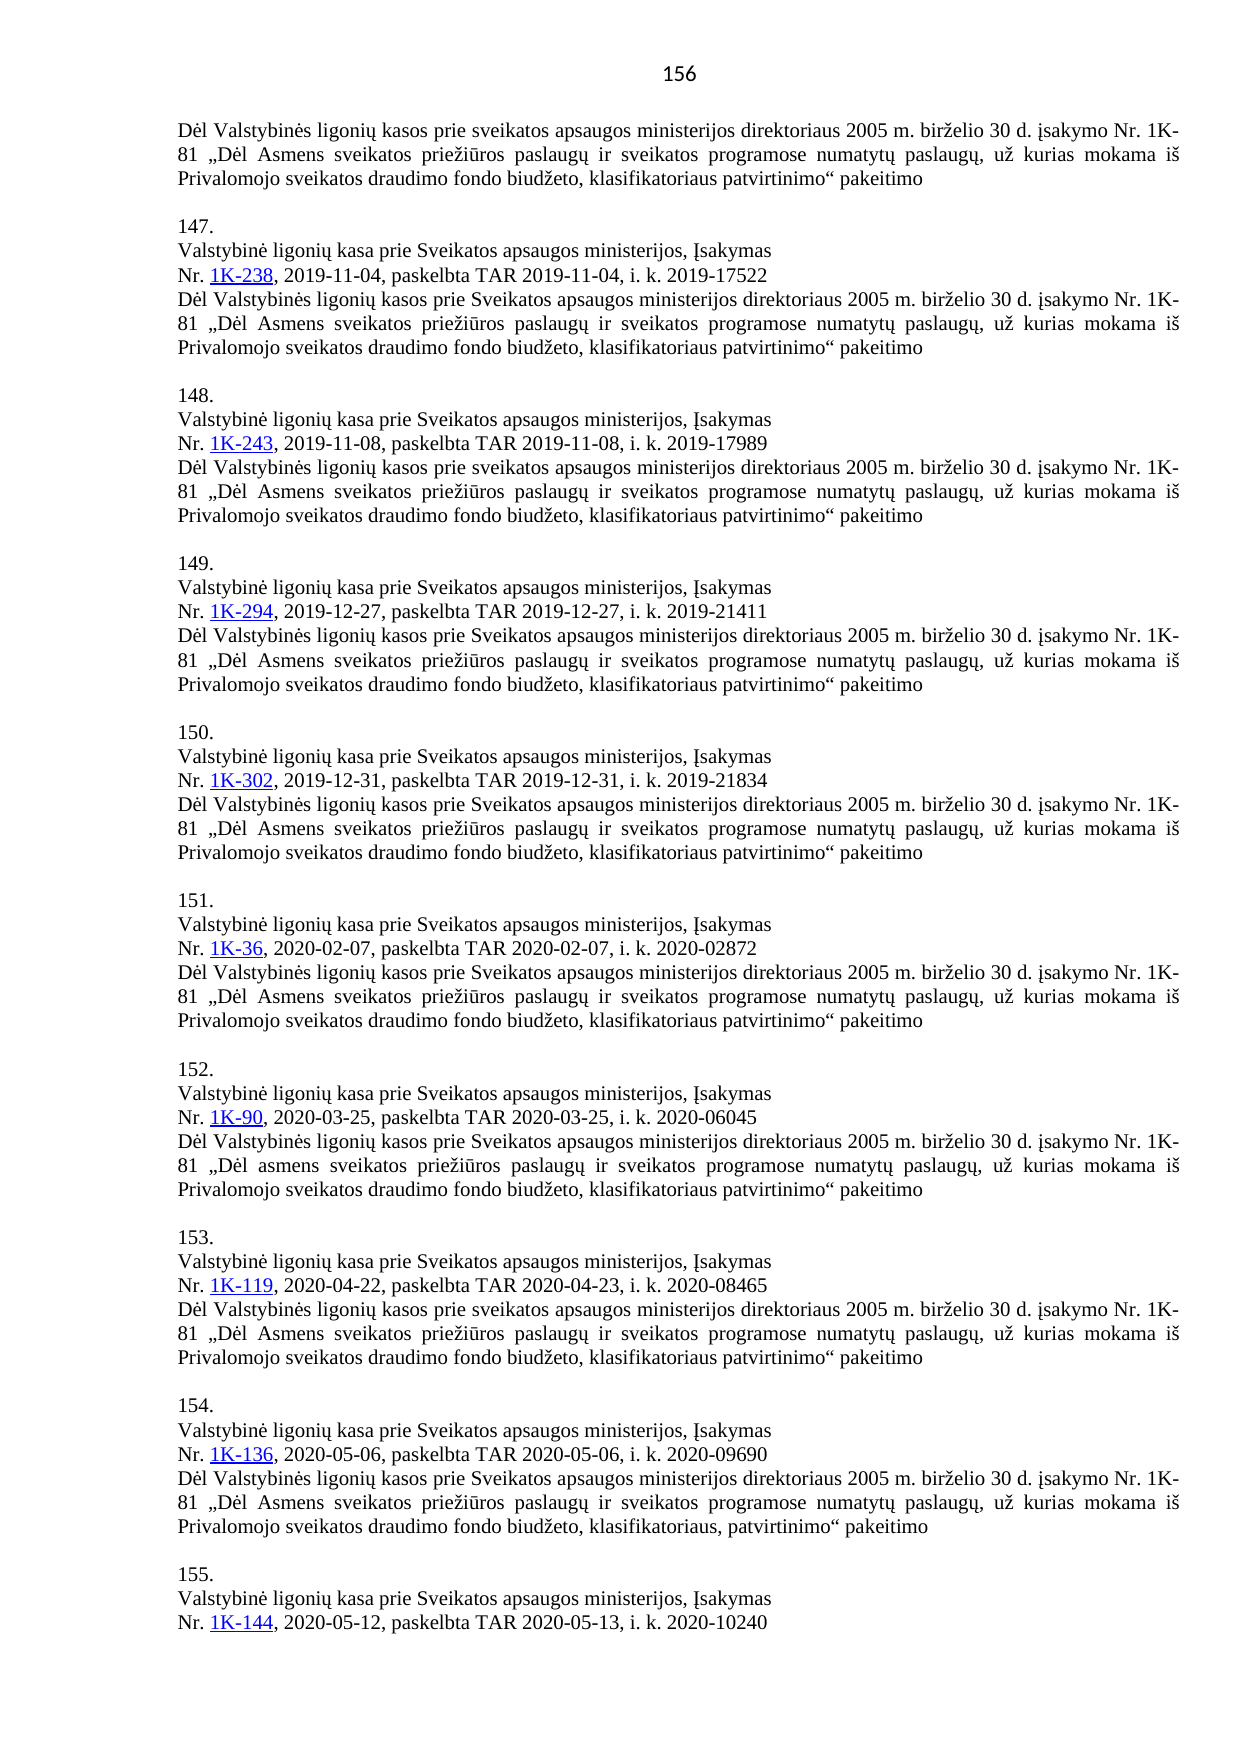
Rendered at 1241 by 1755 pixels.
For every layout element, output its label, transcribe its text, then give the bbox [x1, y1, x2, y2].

text Valstybinė ligonių kasa prie Sveikatos apsaugos ministerijos, Įsakymas [177, 744, 1181, 768]
text Valstybinė ligonių kasa prie Sveikatos apsaugos ministerijos, Įsakymas [177, 575, 1181, 599]
text Valstybinė ligonių kasa prie Sveikatos apsaugos ministerijos, Įsakymas [177, 1417, 1181, 1442]
text Nr. 1K-302, 2019-12-31, paskelbta TAR 2019-12-31, i. k. 2019-21834 [177, 768, 1181, 792]
text Nr. 1K-243, 2019-11-08, paskelbta TAR 2019-11-08, i. k. 2019-17989 [177, 431, 1181, 455]
text Dėl Valstybinės ligonių kasos prie Sveikatos apsaugos ministerijos direktoriaus 2005 m. birželio 30 d. įsakymo Nr. 1K-81 „Dėl Asmens sveikatos priežiūros paslaugų ir sveikatos programose numatytų paslaugų, už kurias mokama iš Privalomojo sveikatos draudimo fondo biudžeto, klasifikatoriaus, patvirtinimo“ pakeitimo [177, 1466, 1181, 1538]
text Nr. 1K-90, 2020-03-25, paskelbta TAR 2020-03-25, i. k. 2020-06045 [177, 1105, 1181, 1129]
text 149. [177, 551, 1181, 575]
text Dėl Valstybinės ligonių kasos prie Sveikatos apsaugos ministerijos direktoriaus 2005 m. birželio 30 d. įsakymo Nr. 1K-81 „Dėl Asmens sveikatos priežiūros paslaugų ir sveikatos programose numatytų paslaugų, už kurias mokama iš Privalomojo sveikatos draudimo fondo biudžeto, klasifikatoriaus patvirtinimo“ pakeitimo [177, 792, 1181, 864]
text 151. [177, 888, 1181, 912]
text Dėl Valstybinės ligonių kasos prie sveikatos apsaugos ministerijos direktoriaus 2005 m. birželio 30 d. įsakymo Nr. 1K-81 „Dėl Asmens sveikatos priežiūros paslaugų ir sveikatos programose numatytų paslaugų, už kurias mokama iš Privalomojo sveikatos draudimo fondo biudžeto, klasifikatoriaus patvirtinimo“ pakeitimo [177, 455, 1181, 527]
text 147. [177, 214, 1181, 238]
text Valstybinė ligonių kasa prie Sveikatos apsaugos ministerijos, Įsakymas [177, 1081, 1181, 1105]
text Nr. 1K-136, 2020-05-06, paskelbta TAR 2020-05-06, i. k. 2020-09690 [177, 1442, 1181, 1466]
text 150. [177, 720, 1181, 744]
text Dėl Valstybinės ligonių kasos prie Sveikatos apsaugos ministerijos direktoriaus 2005 m. birželio 30 d. įsakymo Nr. 1K-81 „Dėl Asmens sveikatos priežiūros paslaugų ir sveikatos programose numatytų paslaugų, už kurias mokama iš Privalomojo sveikatos draudimo fondo biudžeto, klasifikatoriaus patvirtinimo“ pakeitimo [177, 287, 1181, 359]
text Dėl Valstybinės ligonių kasos prie Sveikatos apsaugos ministerijos direktoriaus 2005 m. birželio 30 d. įsakymo Nr. 1K-81 „Dėl asmens sveikatos priežiūros paslaugų ir sveikatos programose numatytų paslaugų, už kurias mokama iš Privalomojo sveikatos draudimo fondo biudžeto, klasifikatoriaus patvirtinimo“ pakeitimo [177, 1129, 1181, 1201]
text Nr. 1K-294, 2019-12-27, paskelbta TAR 2019-12-27, i. k. 2019-21411 [177, 599, 1181, 623]
text Dėl Valstybinės ligonių kasos prie Sveikatos apsaugos ministerijos direktoriaus 2005 m. birželio 30 d. įsakymo Nr. 1K-81 „Dėl Asmens sveikatos priežiūros paslaugų ir sveikatos programose numatytų paslaugų, už kurias mokama iš Privalomojo sveikatos draudimo fondo biudžeto, klasifikatoriaus patvirtinimo“ pakeitimo [177, 960, 1181, 1032]
text Dėl Valstybinės ligonių kasos prie sveikatos apsaugos ministerijos direktoriaus 2005 m. birželio 30 d. įsakymo Nr. 1K-81 „Dėl Asmens sveikatos priežiūros paslaugų ir sveikatos programose numatytų paslaugų, už kurias mokama iš Privalomojo sveikatos draudimo fondo biudžeto, klasifikatoriaus patvirtinimo“ pakeitimo [177, 118, 1181, 190]
text Nr. 1K-238, 2019-11-04, paskelbta TAR 2019-11-04, i. k. 2019-17522 [177, 262, 1181, 287]
text 154. [177, 1393, 1181, 1417]
text Valstybinė ligonių kasa prie Sveikatos apsaugos ministerijos, Įsakymas [177, 1249, 1181, 1273]
text 153. [177, 1225, 1181, 1249]
text Nr. 1K-144, 2020-05-12, paskelbta TAR 2020-05-13, i. k. 2020-10240 [177, 1610, 1181, 1634]
text 155. [177, 1562, 1181, 1586]
text 152. [177, 1057, 1181, 1081]
text Valstybinė ligonių kasa prie Sveikatos apsaugos ministerijos, Įsakymas [177, 407, 1181, 431]
text Valstybinė ligonių kasa prie Sveikatos apsaugos ministerijos, Įsakymas [177, 1586, 1181, 1610]
text Valstybinė ligonių kasa prie Sveikatos apsaugos ministerijos, Įsakymas [177, 238, 1181, 262]
text Nr. 1K-119, 2020-04-22, paskelbta TAR 2020-04-23, i. k. 2020-08465 [177, 1273, 1181, 1297]
text Nr. 1K-36, 2020-02-07, paskelbta TAR 2020-02-07, i. k. 2020-02872 [177, 936, 1181, 960]
text Dėl Valstybinės ligonių kasos prie sveikatos apsaugos ministerijos direktoriaus 2005 m. birželio 30 d. įsakymo Nr. 1K-81 „Dėl Asmens sveikatos priežiūros paslaugų ir sveikatos programose numatytų paslaugų, už kurias mokama iš Privalomojo sveikatos draudimo fondo biudžeto, klasifikatoriaus patvirtinimo“ pakeitimo [177, 1297, 1181, 1369]
text Valstybinė ligonių kasa prie Sveikatos apsaugos ministerijos, Įsakymas [177, 912, 1181, 936]
text 148. [177, 383, 1181, 407]
text Dėl Valstybinės ligonių kasos prie Sveikatos apsaugos ministerijos direktoriaus 2005 m. birželio 30 d. įsakymo Nr. 1K-81 „Dėl Asmens sveikatos priežiūros paslaugų ir sveikatos programose numatytų paslaugų, už kurias mokama iš Privalomojo sveikatos draudimo fondo biudžeto, klasifikatoriaus patvirtinimo“ pakeitimo [177, 623, 1181, 696]
